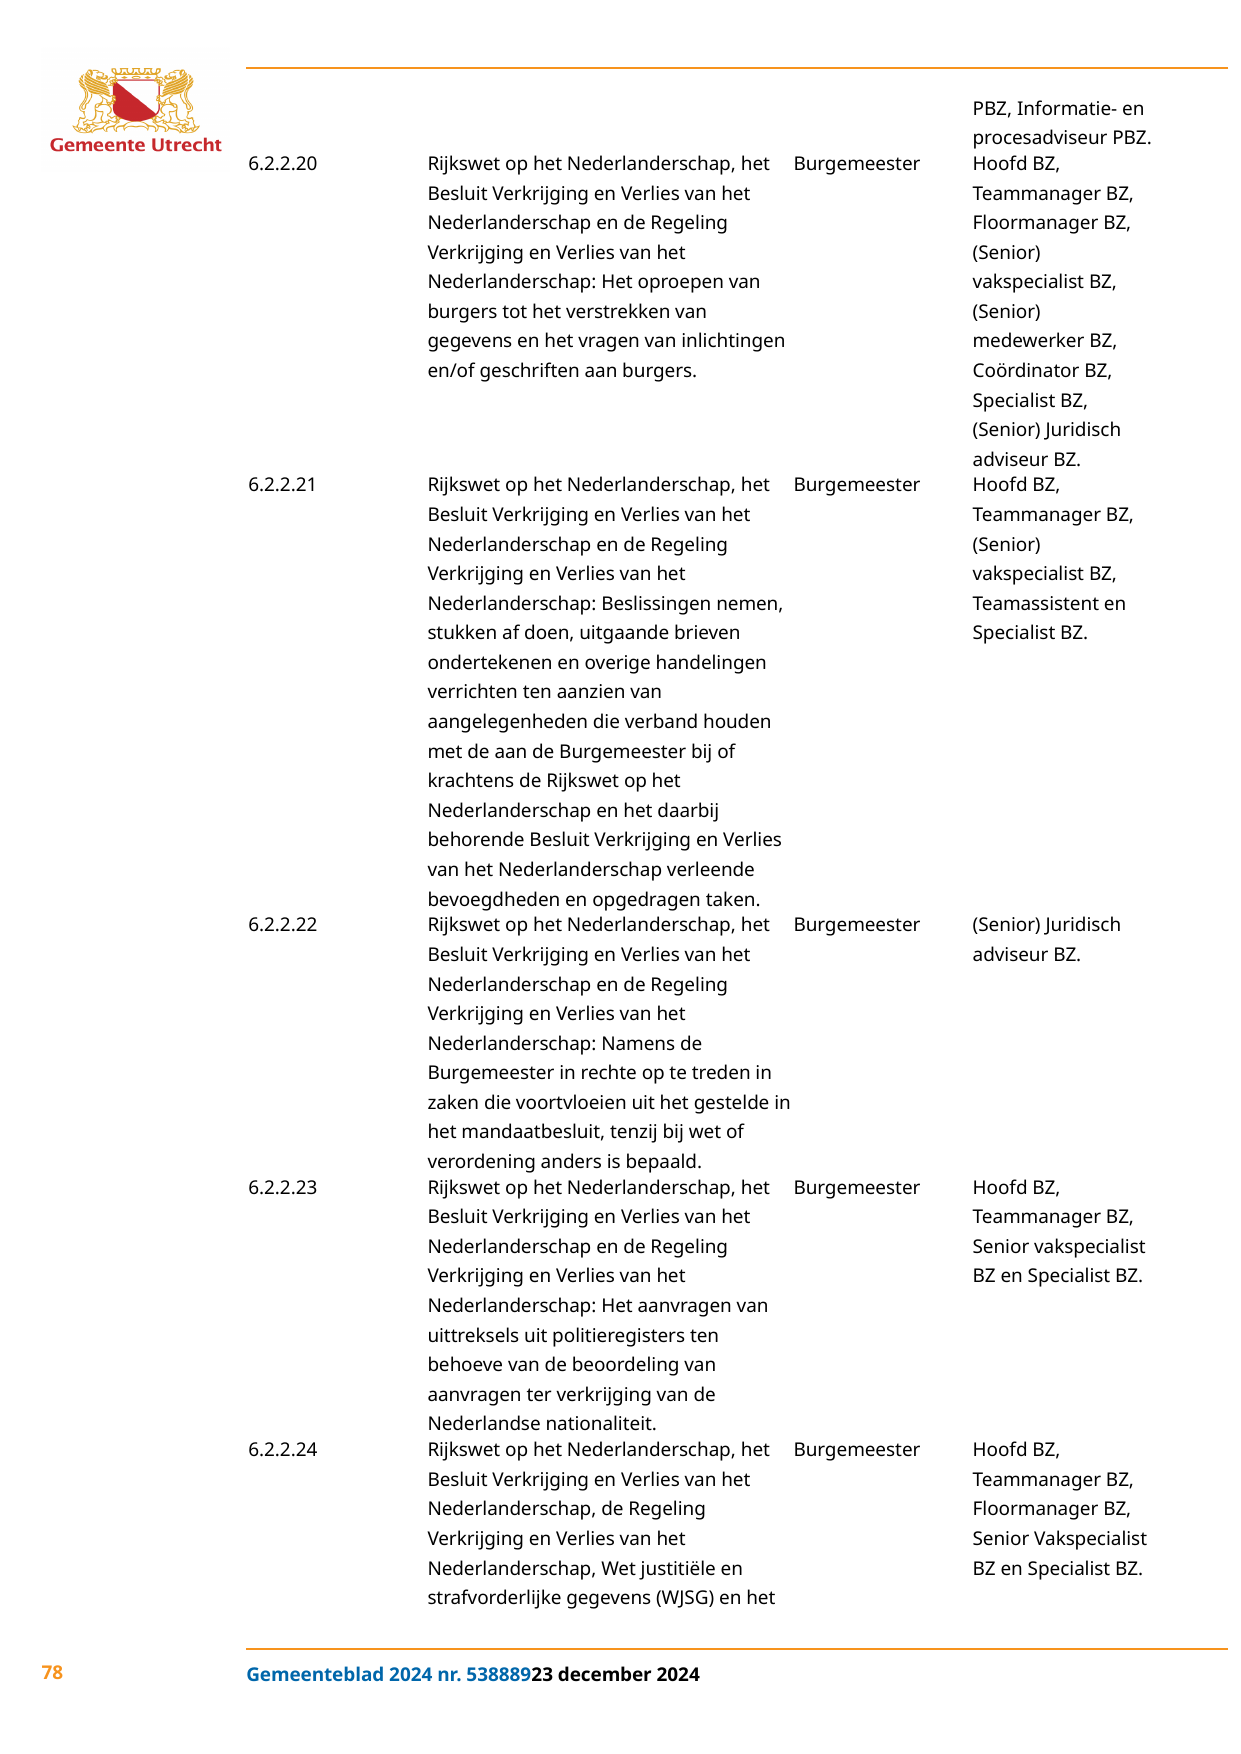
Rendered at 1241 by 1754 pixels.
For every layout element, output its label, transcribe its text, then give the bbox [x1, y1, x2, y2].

table_cell 6.2.2.22 [248, 912, 427, 1174]
table_cell 6.2.2.20 [248, 150, 427, 472]
table_cell Rijkswet op het Nederlanderschap, het Besluit Verkrijging en Verlies van het Nederlanderschap en de Regeling Verkrijging en Verlies van het Nederlanderschap: Beslissingen nemen, stukken af doen, uitgaande brieven ondertekenen en overige handelingen verrichten ten aanzien van aangelegenheden die verband houden met de aan de Burgemeester bij of krachtens de Rijkswet op het Nederlanderschap en het daarbij behorende Besluit Verkrijging en Verlies van het Nederlanderschap verleende bevoegdheden en opgedragen taken. [427, 472, 793, 912]
table_cell Burgemeester [793, 472, 972, 912]
table_cell Rijkswet op het Nederlanderschap, het Besluit Verkrijging en Verlies van het Nederlanderschap en de Regeling Verkrijging en Verlies van het Nederlanderschap: Het oproepen van burgers tot het verstrekken van gegevens en het vragen van inlichtingen en/of geschriften aan burgers. [427, 150, 793, 472]
table_cell Rijkswet op het Nederlanderschap, het Besluit Verkrijging en Verlies van het Nederlanderschap, de Regeling Verkrijging en Verlies van het Nederlanderschap, Wet justitiële en strafvorderlijke gegevens (WJSG) en het [427, 1436, 793, 1610]
table_cell 6.2.2.24 [248, 1436, 427, 1610]
table_cell Rijkswet op het Nederlanderschap, het Besluit Verkrijging en Verlies van het Nederlanderschap en de Regeling Verkrijging en Verlies van het Nederlanderschap: Namens de Burgemeester in rechte op te treden in zaken die voortvloeien uit het gestelde in het mandaatbesluit, tenzij bij wet of verordening anders is bepaald. [427, 912, 793, 1174]
table_cell 6.2.2.23 [248, 1174, 427, 1436]
table_cell PBZ, Informatie- en procesadviseur PBZ. [973, 95, 1152, 150]
table_cell 6.2.2.21 [248, 472, 427, 912]
table_cell Hoofd BZ, Teammanager BZ, (Senior) vakspecialist BZ, Teamassistent en Specialist BZ. [973, 472, 1152, 912]
picture [41, 47, 231, 172]
table_cell Burgemeester [793, 912, 972, 1174]
table_cell (Senior) Juridisch adviseur BZ. [973, 912, 1152, 1174]
table_cell Rijkswet op het Nederlanderschap, het Besluit Verkrijging en Verlies van het Nederlanderschap en de Regeling Verkrijging en Verlies van het Nederlanderschap: Het aanvragen van uittreksels uit politieregisters ten behoeve van de beoordeling van aanvragen ter verkrijging van de Nederlandse nationaliteit. [427, 1174, 793, 1436]
table_cell [248, 95, 427, 150]
table_cell [427, 95, 793, 150]
table_cell Burgemeester [793, 150, 972, 472]
table_cell Hoofd BZ, Teammanager BZ, Floormanager BZ, (Senior) vakspecialist BZ, (Senior) medewerker BZ, Coördinator BZ, Specialist BZ, (Senior) Juridisch adviseur BZ. [973, 150, 1152, 472]
table_cell [793, 95, 972, 150]
table_cell Hoofd BZ, Teammanager BZ, Floormanager BZ, Senior Vakspecialist BZ en Specialist BZ. [973, 1436, 1152, 1610]
table_cell Burgemeester [793, 1436, 972, 1610]
table_cell Hoofd BZ, Teammanager BZ, Senior vakspecialist BZ en Specialist BZ. [973, 1174, 1152, 1436]
table_cell Burgemeester [793, 1174, 972, 1436]
